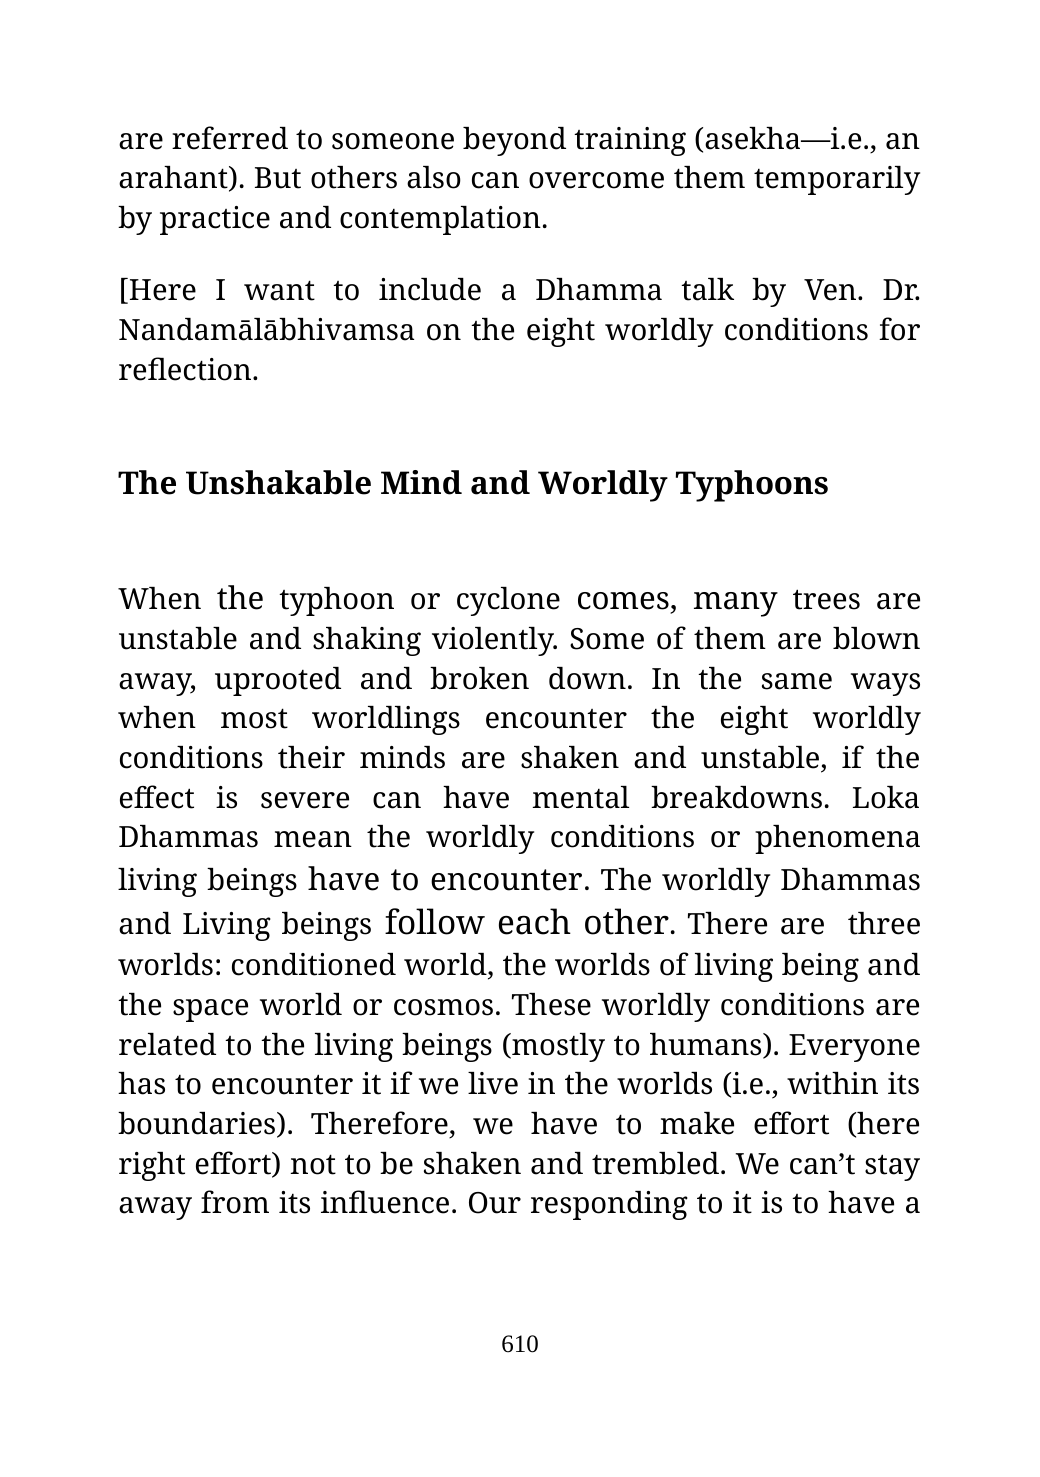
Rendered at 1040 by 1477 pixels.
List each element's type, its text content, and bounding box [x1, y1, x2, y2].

text When the typhoon or cyclone comes, many trees are unstable and shaking violently. Some of them are blown away, uprooted and broken down. In the same ways when most worldlings encounter the eight worldly conditions their minds are shaken and unstable, if the effect is severe can have mental breakdowns. Loka Dhammas mean the worldly conditions or phenomena living beings have to encounter. The worldly Dhammas and Living beings follow each other. There are three worlds: conditioned world, the worlds of living being and the space world or cosmos. These worldly conditions are related to the living beings (mostly to humans). Everyone has to encounter it if we live in the worlds (i.e., within its boundaries). Therefore, we have to make effort (here right effort) not to be shaken and trembled. We can’t stay away from its influence. Our responding to it is to have a [118, 536, 922, 1222]
text The Unshakable Mind and Worldly Typhoons [118, 421, 922, 503]
text are referred to someone beyond training (asekha—i.e., an arahant). But others also can overcome them temporarily by practice and contemplation. [118, 118, 922, 237]
text [Here I want to include a Dhamma talk by Ven. Dr. Nandamālābhivamsa on the eight worldly conditions for reflection. [118, 270, 922, 389]
